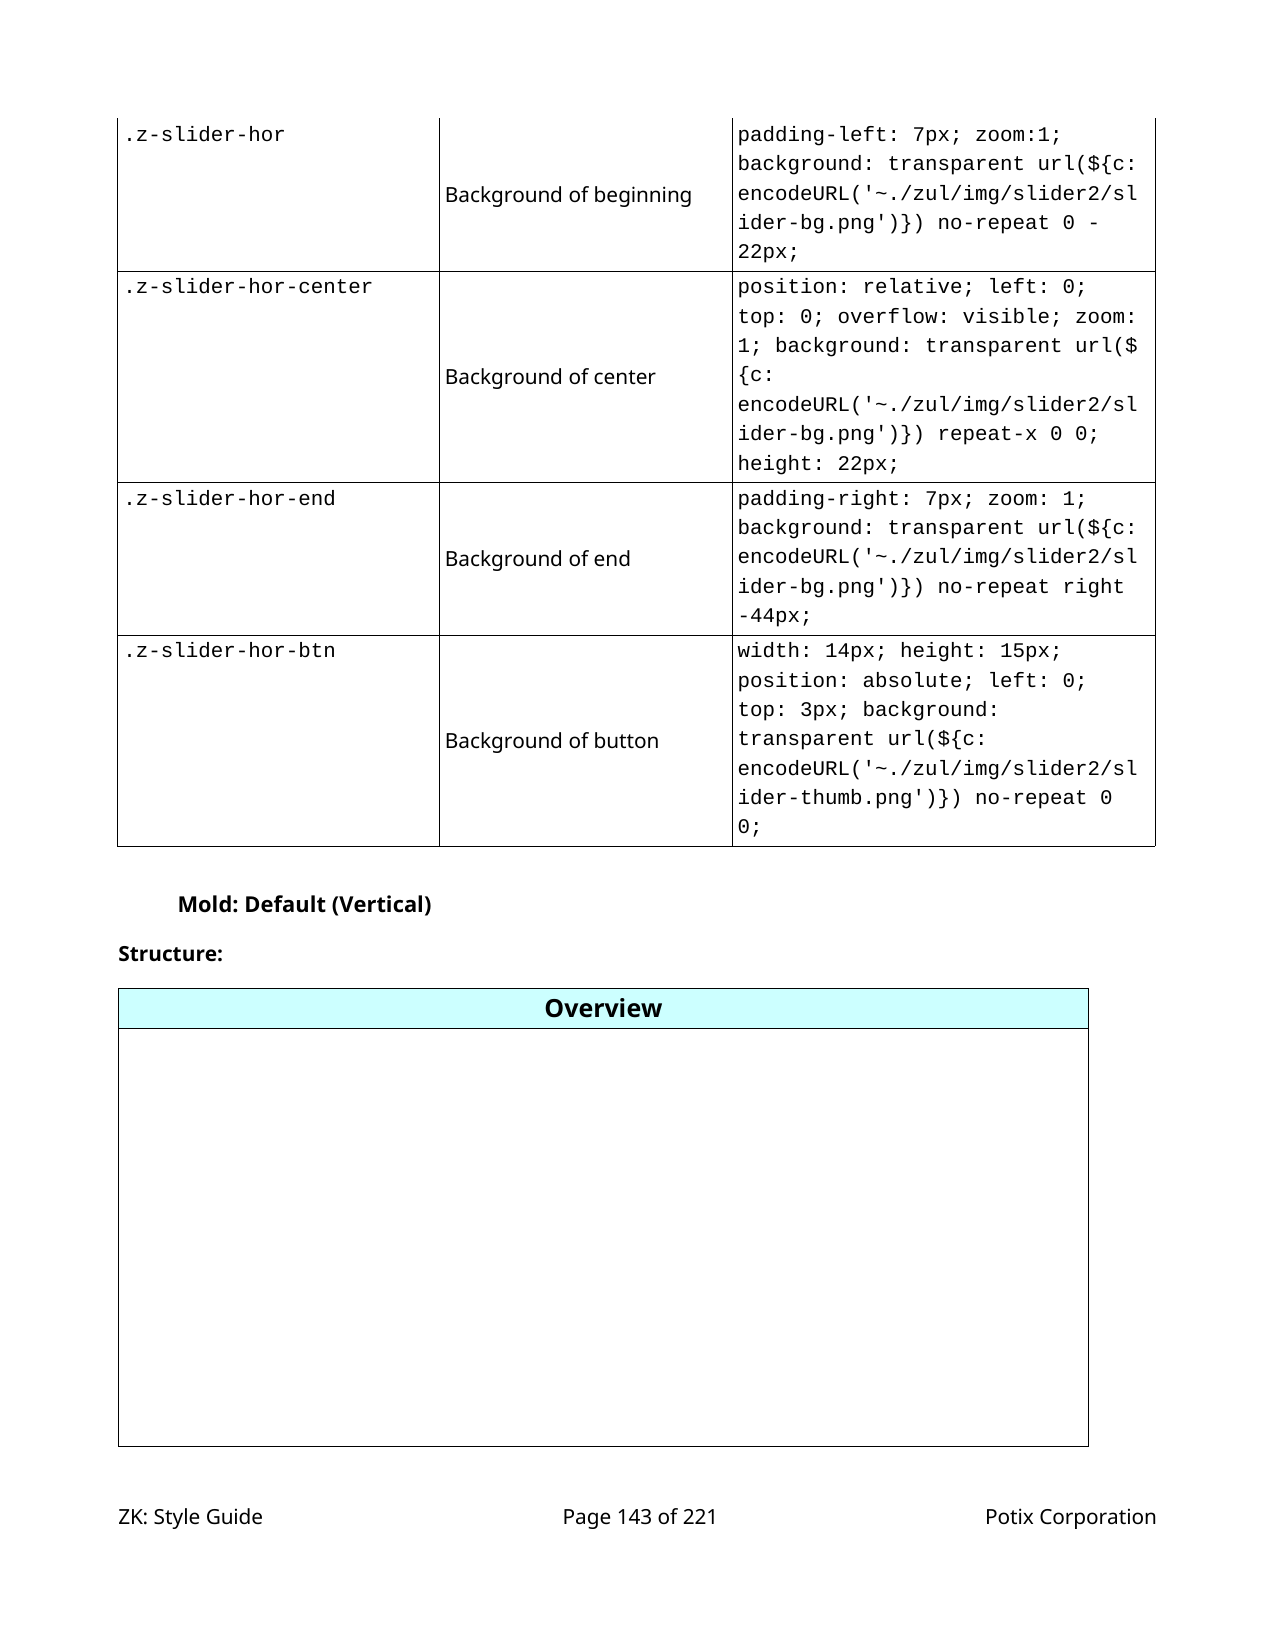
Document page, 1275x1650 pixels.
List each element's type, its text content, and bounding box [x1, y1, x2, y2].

table_cell width: 14px; height: 15px; position: absolute; left: 0; top: 3px; background: transparent url(${c: encodeURL('~./zul/img/slider2/slider-thumb.png')}) no-repeat 0 0; [733, 636, 1155, 846]
table_cell .z-slider-hor-end [118, 483, 439, 635]
table_cell .z-slider-hor [118, 118, 439, 271]
table_cell Background of end [440, 483, 732, 635]
table_cell [119, 1029, 1088, 1446]
table_cell Background of center [440, 272, 732, 482]
text Structure: [118, 939, 1157, 967]
table_cell Background of beginning [440, 118, 732, 271]
table_header Overview [119, 989, 1088, 1028]
table_cell Background of button [440, 636, 732, 846]
table_cell .z-slider-hor-center [118, 272, 439, 482]
table_cell padding-left: 7px; zoom:1; background: transparent url(${c: encodeURL('~./zul/img/slider2/slider-bg.png')}) no-repeat 0 -22px; [733, 118, 1155, 271]
table_cell .z-slider-hor-btn [118, 636, 439, 846]
table_cell padding-right: 7px; zoom: 1; background: transparent url(${c: encodeURL('~./zul/img/slider2/slider-bg.png')}) no-repeat right -44px; [733, 483, 1155, 635]
subtitle Mold: Default (Vertical) [177, 888, 1157, 918]
table_cell position: relative; left: 0; top: 0; overflow: visible; zoom: 1; background: transparent url(${c: encodeURL('~./zul/img/slider2/slider-bg.png')}) repeat-x 0 0; height: 22px; [733, 272, 1155, 482]
